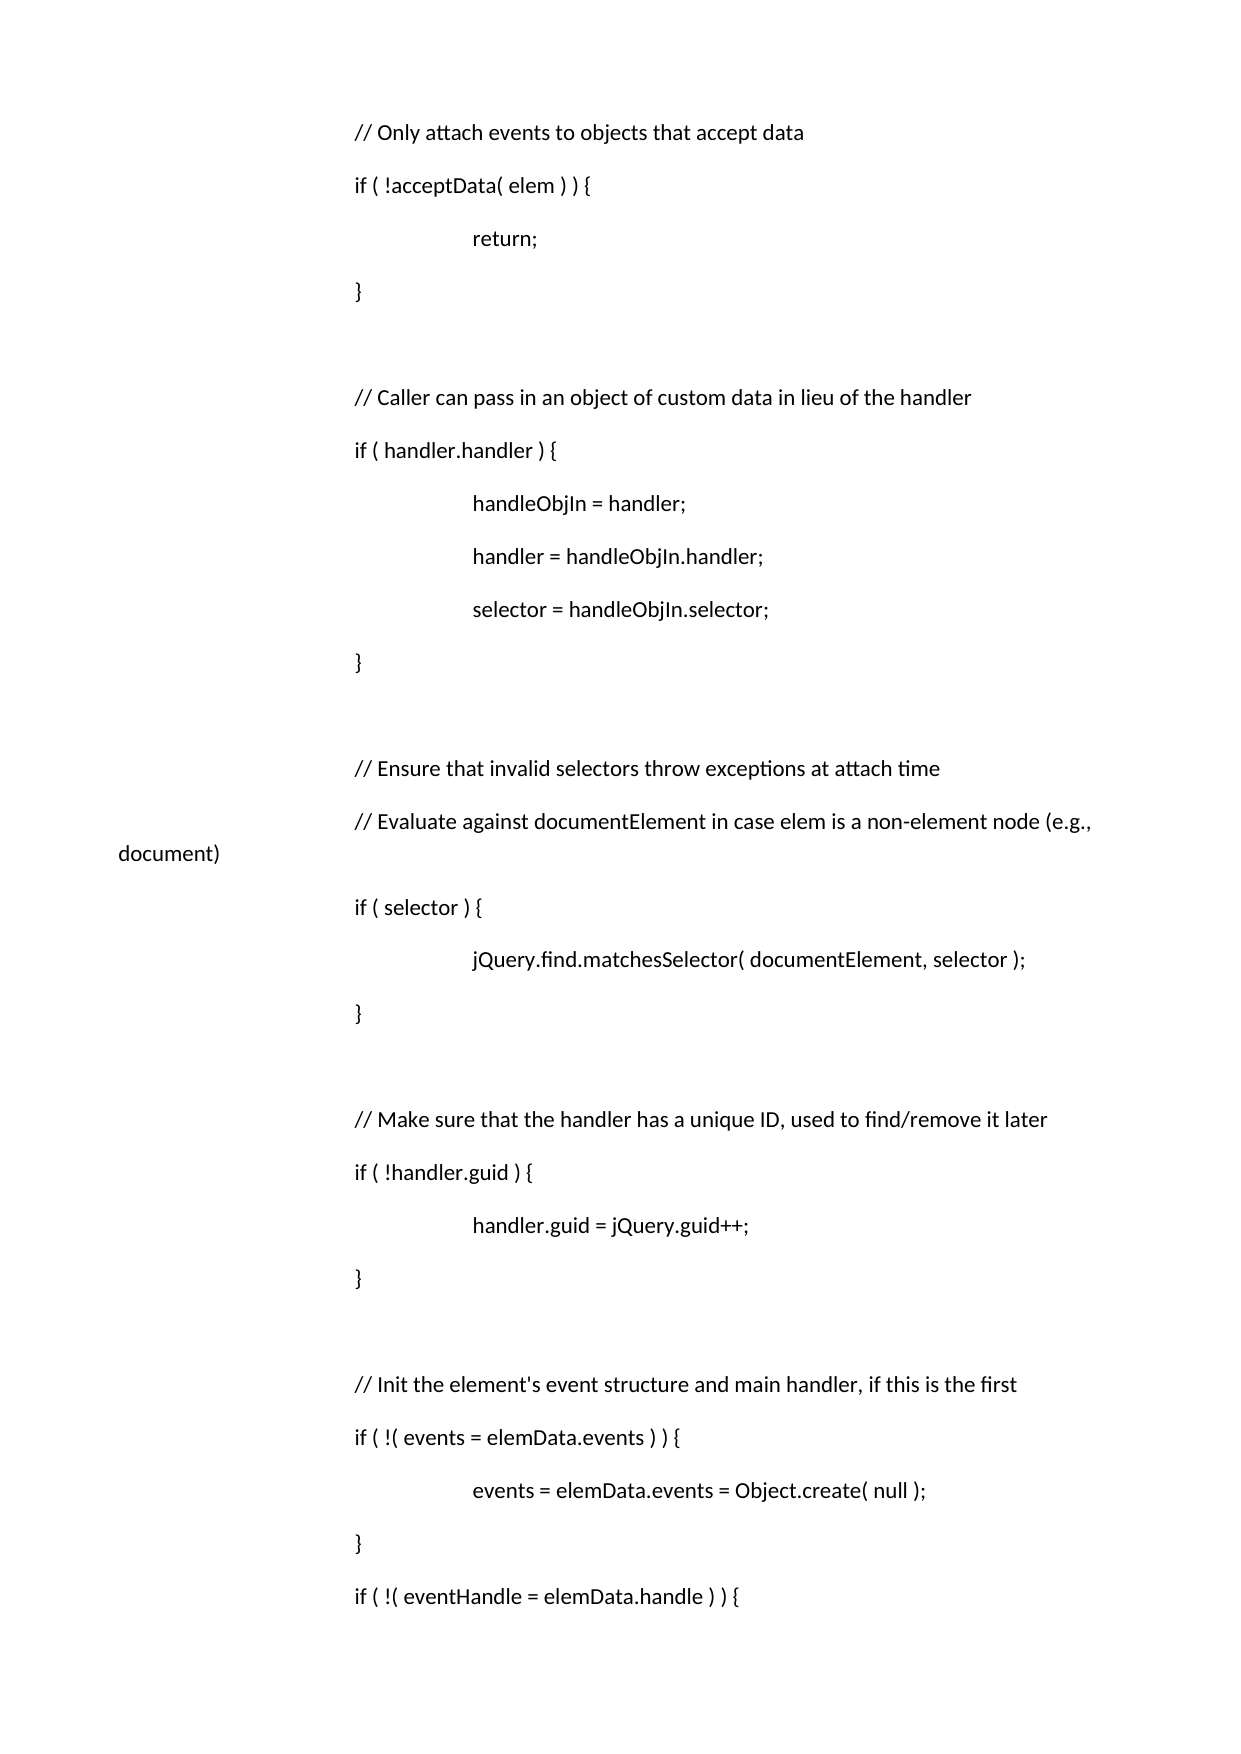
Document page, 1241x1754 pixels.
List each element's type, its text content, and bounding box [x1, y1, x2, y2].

text if ( handler.handler ) { [118, 436, 1122, 464]
text // Only attach events to objects that accept data [118, 118, 1122, 146]
text if ( !( events = elemData.events ) ) { [118, 1423, 1122, 1451]
text return; [118, 224, 1122, 252]
text } [118, 999, 1122, 1027]
text handler = handleObjIn.handler; [118, 542, 1122, 570]
text if ( !acceptData( elem ) ) { [118, 171, 1122, 199]
text if ( !handler.guid ) { [118, 1158, 1122, 1186]
text jQuery.find.matchesSelector( documentElement, selector ); [118, 946, 1122, 974]
text handler.guid = jQuery.guid++; [118, 1211, 1122, 1239]
text } [118, 648, 1122, 676]
text } [118, 277, 1122, 305]
text // Evaluate against documentElement in case elem is a non-element node (e.g., document) [118, 807, 1122, 868]
text // Caller can pass in an object of custom data in lieu of the handler [118, 383, 1122, 411]
text events = elemData.events = Object.create( null ); [118, 1476, 1122, 1504]
text if ( !( eventHandle = elemData.handle ) ) { [118, 1582, 1122, 1610]
text } [118, 1529, 1122, 1557]
text handleObjIn = handler; [118, 489, 1122, 517]
text } [118, 1264, 1122, 1292]
text // Init the element's event structure and main handler, if this is the first [118, 1370, 1122, 1398]
text selector = handleObjIn.selector; [118, 595, 1122, 623]
text // Make sure that the handler has a unique ID, used to find/remove it later [118, 1105, 1122, 1133]
text if ( selector ) { [118, 893, 1122, 921]
text // Ensure that invalid selectors throw exceptions at attach time [118, 754, 1122, 782]
